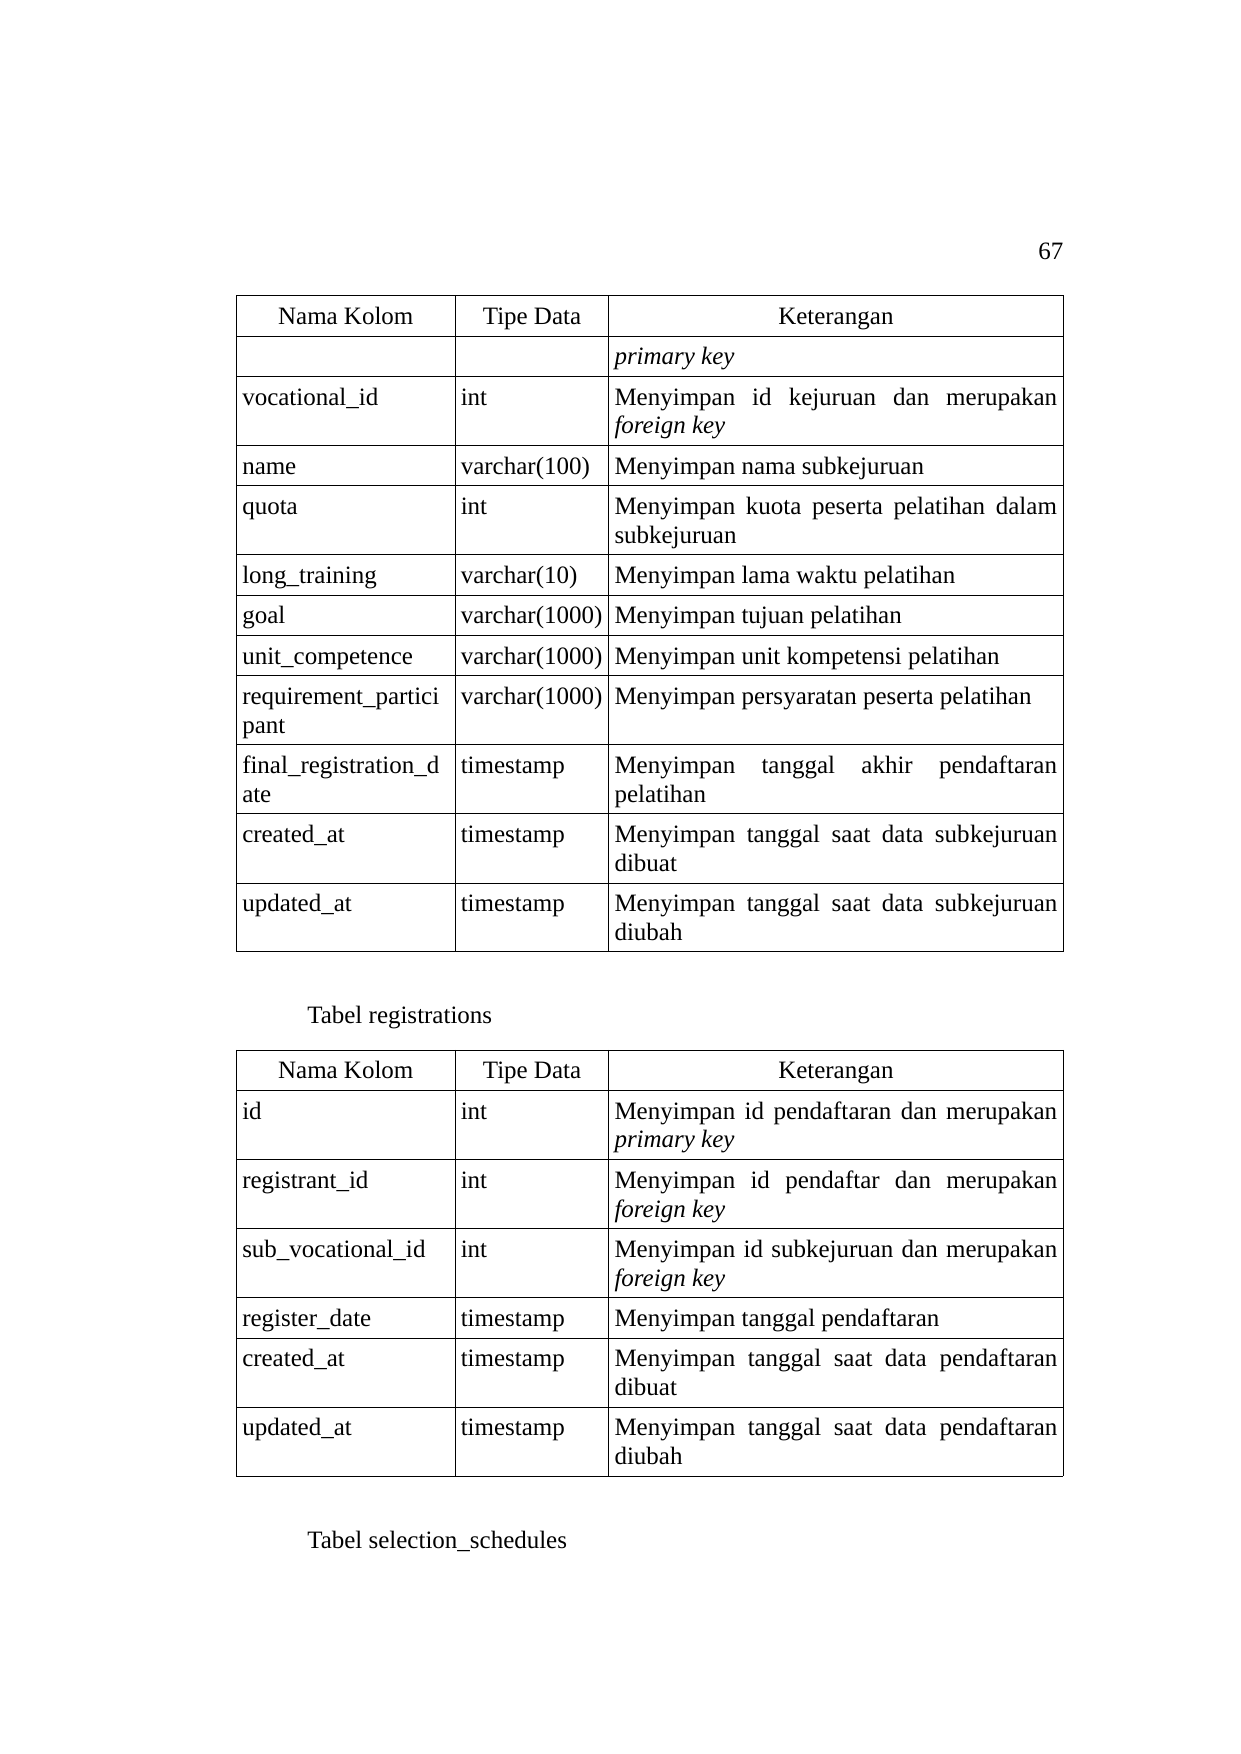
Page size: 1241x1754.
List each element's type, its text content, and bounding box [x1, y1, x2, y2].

table_cell updated_at [237, 1408, 455, 1476]
table_cell Menyimpan tanggal saat data pendaftaran dibuat [609, 1339, 1063, 1407]
table_cell Menyimpan id kejuruan dan merupakan foreign key [609, 377, 1063, 445]
table_cell Menyimpan tanggal pendaftaran [609, 1298, 1063, 1337]
table_cell created_at [237, 1339, 455, 1407]
table_cell Menyimpan nama subkejuruan [609, 446, 1063, 485]
table_cell unit_competence [237, 636, 455, 675]
table_cell varchar(1000) [456, 636, 608, 675]
table_cell Menyimpan tanggal saat data subkejuruan dibuat [609, 814, 1063, 882]
table_cell sub_vocational_id [237, 1229, 455, 1297]
text Tabel selection_schedules [236, 1525, 1063, 1553]
table_cell Menyimpan tanggal akhir pendaftaran pelatihan [609, 745, 1063, 813]
table_cell Menyimpan kuota peserta pelatihan dalam subkejuruan [609, 486, 1063, 554]
table_cell long_training [237, 555, 455, 594]
table_cell int [456, 1229, 608, 1297]
table_header Tipe Data [456, 296, 608, 336]
table_cell Menyimpan tujuan pelatihan [609, 596, 1063, 635]
table_header Keterangan [609, 296, 1063, 336]
table_cell timestamp [456, 1298, 608, 1337]
table_cell name [237, 446, 455, 485]
table_cell Menyimpan unit kompetensi pelatihan [609, 636, 1063, 675]
table_cell Menyimpan persyaratan peserta pelatihan [609, 676, 1063, 744]
table_cell updated_at [237, 884, 455, 951]
table_cell quota [237, 486, 455, 554]
table_cell int [456, 1160, 608, 1228]
table_cell id [237, 1091, 455, 1159]
table_cell int [456, 486, 608, 554]
table_cell requirement_participant [237, 676, 455, 744]
table_cell Menyimpan id pendaftar dan merupakan foreign key [609, 1160, 1063, 1228]
table_cell created_at [237, 814, 455, 882]
table_header Tipe Data [456, 1051, 608, 1090]
table_cell int [456, 1091, 608, 1159]
table_cell varchar(100) [456, 446, 608, 485]
table_cell vocational_id [237, 377, 455, 445]
table_cell [237, 337, 455, 376]
table_cell timestamp [456, 814, 608, 882]
table_header Nama Kolom [237, 296, 455, 336]
table_cell int [456, 377, 608, 445]
table_cell timestamp [456, 1339, 608, 1407]
table_cell varchar(1000) [456, 596, 608, 635]
table_cell Menyimpan id subkejuruan dan merupakan foreign key [609, 1229, 1063, 1297]
table_header Keterangan [609, 1051, 1063, 1090]
table_cell Menyimpan tanggal saat data subkejuruan diubah [609, 884, 1063, 951]
table_cell Menyimpan tanggal saat data pendaftaran diubah [609, 1408, 1063, 1476]
table_cell registrant_id [237, 1160, 455, 1228]
table_cell timestamp [456, 745, 608, 813]
table_cell timestamp [456, 1408, 608, 1476]
table_cell final_registration_date [237, 745, 455, 813]
table_cell [456, 337, 608, 376]
table_cell goal [237, 596, 455, 635]
table_cell varchar(1000) [456, 676, 608, 744]
text Tabel registrations [236, 1001, 1063, 1029]
table_cell register_date [237, 1298, 455, 1337]
table_cell timestamp [456, 884, 608, 951]
table_cell varchar(10) [456, 555, 608, 594]
table_header Nama Kolom [237, 1051, 455, 1090]
table_cell primary key [609, 337, 1063, 376]
table_cell Menyimpan lama waktu pelatihan [609, 555, 1063, 594]
table_cell Menyimpan id pendaftaran dan merupakan primary key [609, 1091, 1063, 1159]
